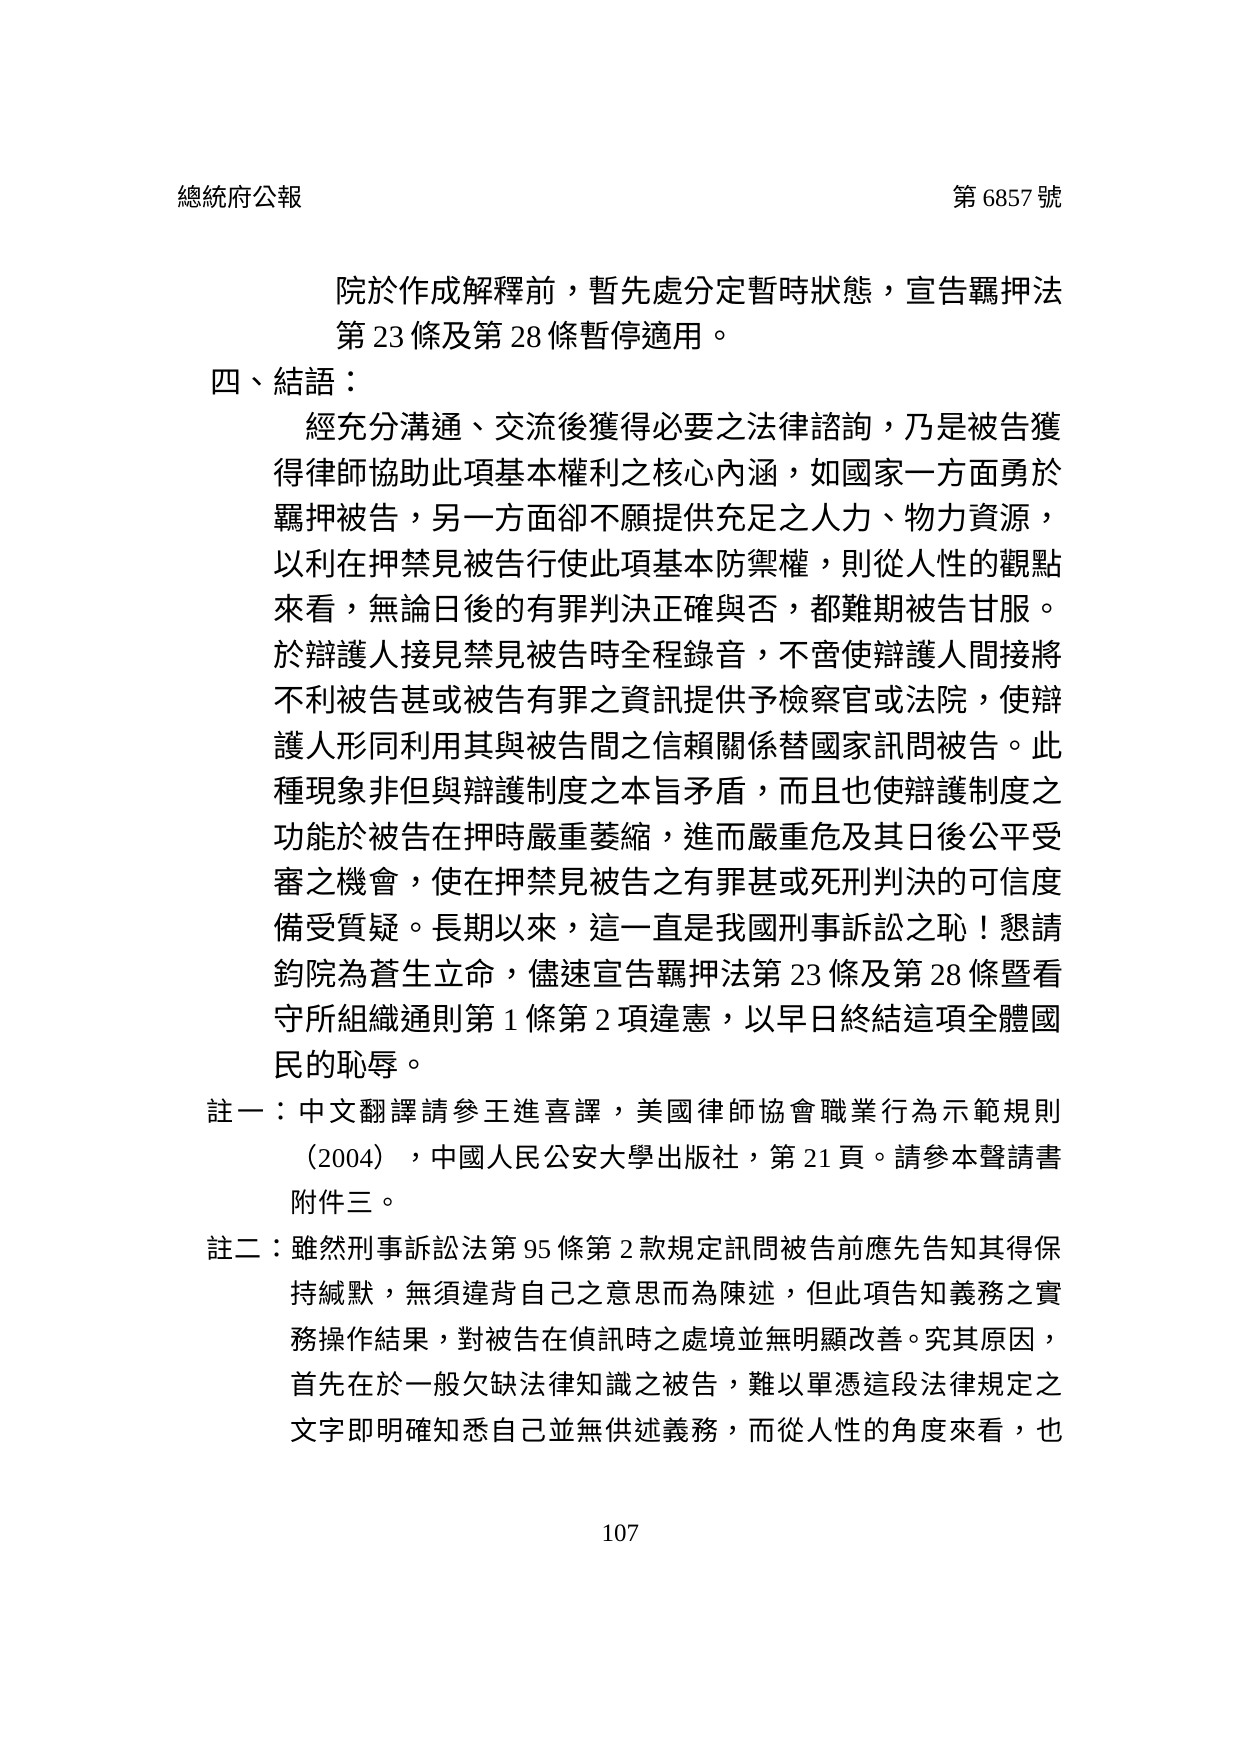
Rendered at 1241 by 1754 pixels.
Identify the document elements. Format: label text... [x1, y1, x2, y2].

text 院於作成解釋前，暫先處分定暫時狀態，宣告羈押法第23條及第28條暫停適用。 [241, 266, 1063, 357]
text 註一：中文翻譯請參王進喜譯，美國律師協會職業行為示範規則（2004），中國人民公安大學出版社，第21頁。請參本聲請書附件三。 [206, 1085, 1063, 1222]
text 經充分溝通、交流後獲得必要之法律諮詢，乃是被告獲得律師協助此項基本權利之核心內涵，如國家一方面勇於羈押被告，另一方面卻不願提供充足之人力、物力資源，以利在押禁見被告行使此項基本防禦權，則從人性的觀點來看，無論日後的有罪判決正確與否，都難期被告甘服。於辯護人接見禁見被告時全程錄音，不啻使辯護人間接將不利被告甚或被告有罪之資訊提供予檢察官或法院，使辯護人形同利用其與被告間之信賴關係替國家訊問被告。此種現象非但與辯護制度之本旨矛盾，而且也使辯護制度之功能於被告在押時嚴重萎縮，進而嚴重危及其日後公平受審之機會，使在押禁見被告之有罪甚或死刑判決的可信度備受質疑。長期以來，這一直是我國刑事訴訟之恥！懇請 鈞院為蒼生立命，儘速宣告羈押法第23條及第28條暨看守所組織通則第1條第2項違憲，以早日終結這項全體國民的恥辱。 [273, 402, 1063, 1085]
text 四、結語： [210, 357, 1063, 402]
text 註二：雖然刑事訴訟法第95條第2款規定訊問被告前應先告知其得保持緘默，無須違背自己之意思而為陳述，但此項告知義務之實務操作結果，對被告在偵訊時之處境並無明顯改善。究其原因，首先在於一般欠缺法律知識之被告，難以單憑這段法律規定之文字即明確知悉自己並無供述義務，而從人性的角度來看，也 [206, 1222, 1063, 1449]
